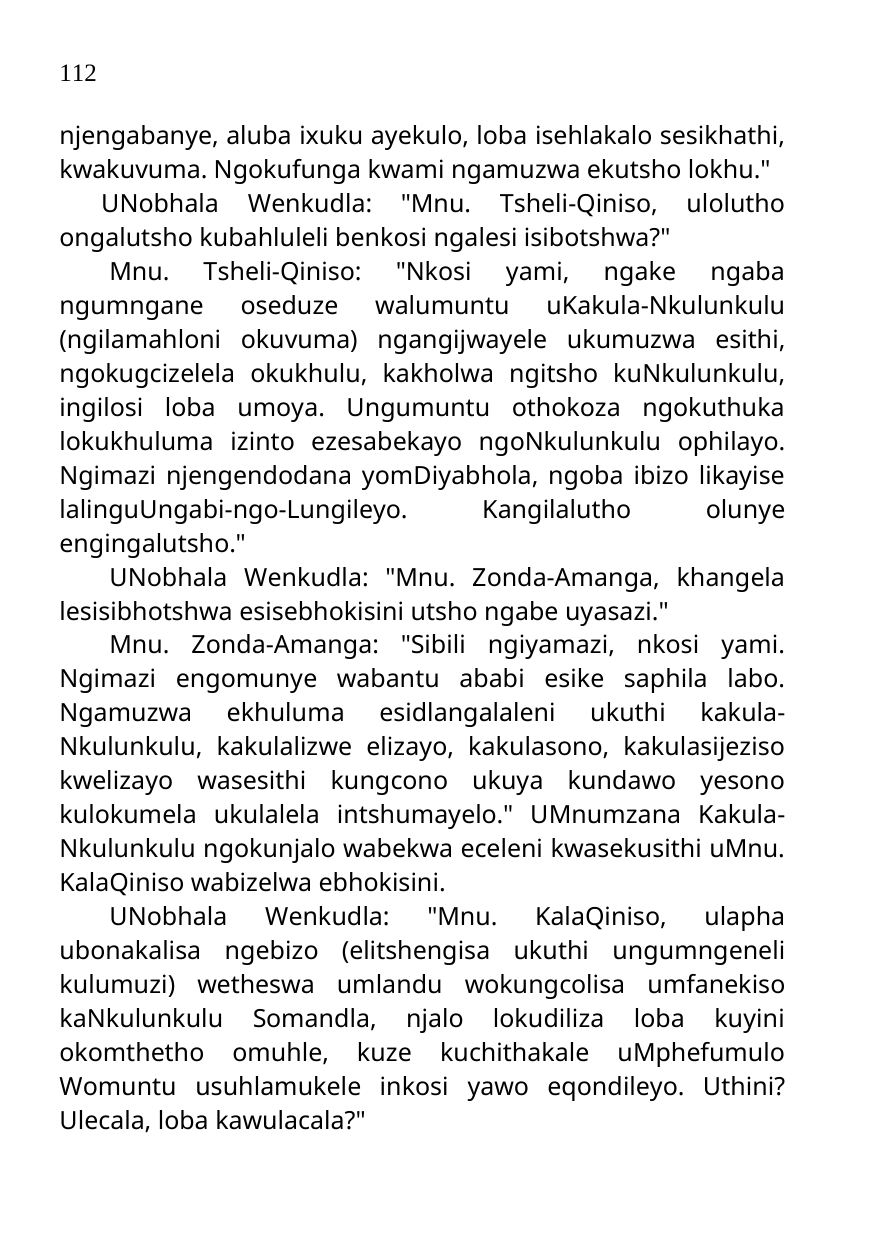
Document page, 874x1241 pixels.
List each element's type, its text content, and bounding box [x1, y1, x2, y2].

text UNobhala Wenkudla: "Mnu. KalaQiniso, ulapha ubonakalisa ngebizo (elitshengisa ukuthi ungumngeneli kulumuzi) wetheswa umlandu wokungcolisa umfanekiso kaNkulunkulu Somandla, njalo lokudiliza loba kuyini okomthetho omuhle, kuze kuchithakale uMphefumulo Womuntu usuhlamukele inkosi yawo eqondileyo. Uthini? Ulecala, loba kawulacala?" [59, 899, 785, 1137]
text Mnu. Tsheli-Qiniso: "Nkosi yami, ngake ngaba ngumngane oseduze walumuntu uKakula-Nkulunkulu (ngilamahloni okuvuma) ngangijwayele ukumuzwa esithi, ngokugcizelela okukhulu, kakholwa ngitsho kuNkulunkulu, ingilosi loba umoya. Ungumuntu othokoza ngokuthuka lokukhuluma izinto ezesabekayo ngoNkulunkulu ophilayo. Ngimazi njengendodana yomDiyabhola, ngoba ibizo likayise lalinguUngabi-ngo-Lungileyo. Kangilalutho olunye engingalutsho." [59, 254, 785, 559]
text UNobhala Wenkudla: "Mnu. Tsheli-Qiniso, ulolutho ongalutsho kubahluleli benkosi ngalesi isibotshwa?" [59, 186, 785, 254]
text Mnu. Zonda-Amanga: "Sibili ngiyamazi, nkosi yami. Ngimazi engomunye wabantu ababi esike saphila labo. Ngamuzwa ekhuluma esidlangalaleni ukuthi kakula-Nkulunkulu, kakulalizwe elizayo, kakulasono, kakulasijeziso kwelizayo wasesithi kungcono ukuya kundawo yesono kulokumela ukulalela intshumayelo." UMnumzana Kakula-Nkulunkulu ngokunjalo wabekwa eceleni kwasekusithi uMnu. KalaQiniso wabizelwa ebhokisini. [59, 627, 785, 899]
text UNobhala Wenkudla: "Mnu. Zonda-Amanga, khangela lesisibhotshwa esisebhokisini utsho ngabe uyasazi." [59, 559, 785, 627]
text njengabanye, aluba ixuku ayekulo, loba isehlakalo sesikhathi, kwakuvuma. Ngokufunga kwami ngamuzwa ekutsho lokhu." [59, 118, 785, 186]
